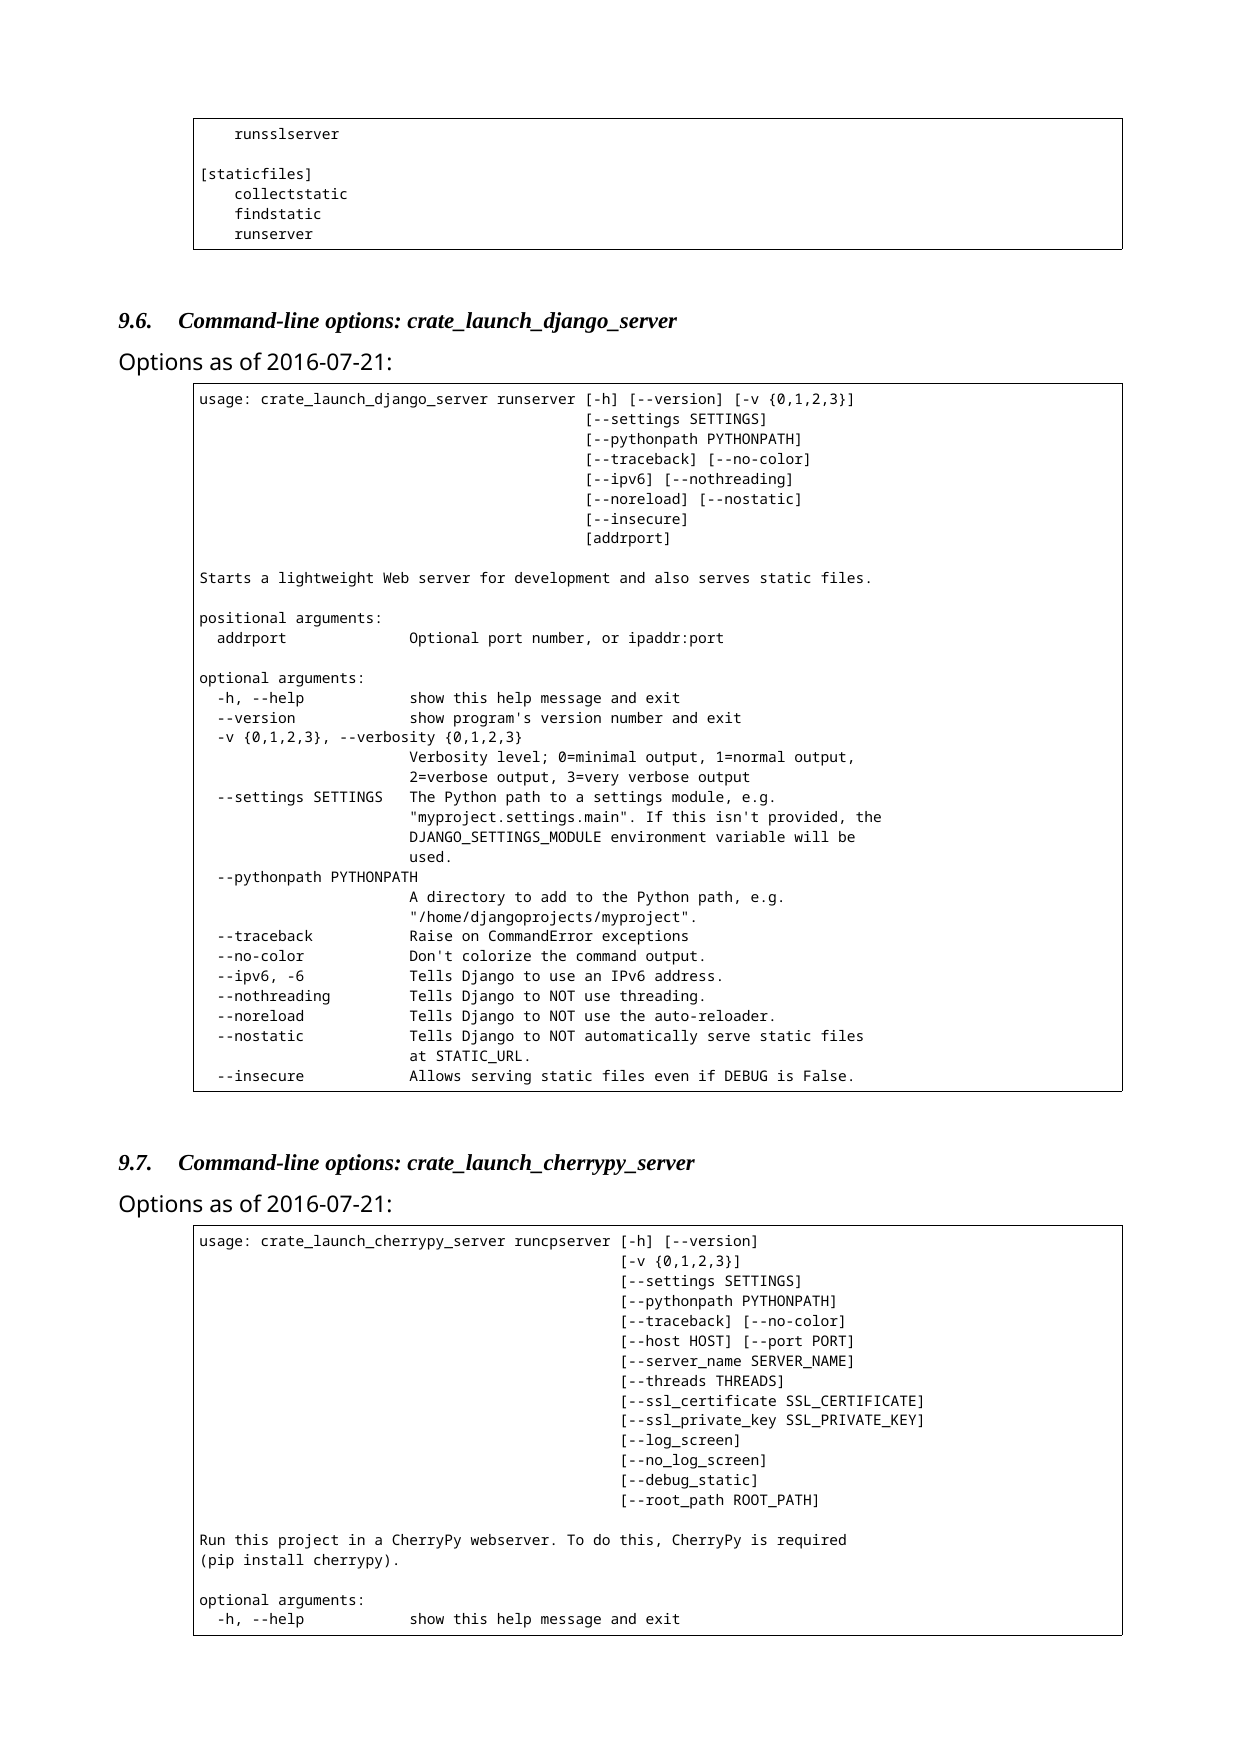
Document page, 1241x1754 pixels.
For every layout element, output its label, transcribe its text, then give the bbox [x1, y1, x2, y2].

table_header usage: crate_launch_django_server runserver [-h] [--version] [-v {0,1,2,3}] [--settings SETTINGS] [--pythonpath PYTHONPATH] [--traceback] [--no-color] [--ipv6] [--nothreading] [--noreload] [--nostatic] [--insecure] [addrport] Starts a lightweight Web server for development and also serves static files. positional arguments: addrport Optional port number, or ipaddr:port optional arguments: -h, --help show this help message and exit --version show program's version number and exit -v {0,1,2,3}, --verbosity {0,1,2,3} Verbosity level; 0=minimal output, 1=normal output, 2=verbose output, 3=very verbose output --settings SETTINGS The Python path to a settings module, e.g. "myproject.settings.main". If this isn't provided, the DJANGO_SETTINGS_MODULE environment variable will be used. --pythonpath PYTHONPATH A directory to add to the Python path, e.g. "/home/djangoprojects/myproject". --traceback Raise on CommandError exceptions --no-color Don't colorize the command output. --ipv6, -6 Tells Django to use an IPv6 address. --nothreading Tells Django to NOT use threading. --noreload Tells Django to NOT use the auto-reloader. --nostatic Tells Django to NOT automatically serve static files at STATIC_URL. --insecure Allows serving static files even if DEBUG is False. [194, 384, 1122, 1091]
subtitle Command-line options: crate_launch_django_server [118, 307, 1122, 333]
table_header usage: crate_launch_cherrypy_server runcpserver [-h] [--version] [-v {0,1,2,3}] [--settings SETTINGS] [--pythonpath PYTHONPATH] [--traceback] [--no-color] [--host HOST] [--port PORT] [--server_name SERVER_NAME] [--threads THREADS] [--ssl_certificate SSL_CERTIFICATE] [--ssl_private_key SSL_PRIVATE_KEY] [--log_screen] [--no_log_screen] [--debug_static] [--root_path ROOT_PATH] Run this project in a CherryPy webserver. To do this, CherryPy is required (pip install cherrypy). optional arguments: -h, --help show this help message and exit [194, 1226, 1122, 1635]
table_header runsslserver [staticfiles] collectstatic findstatic runserver [194, 119, 1122, 249]
subtitle Command-line options: crate_launch_cherrypy_server [118, 1149, 1122, 1176]
text Options as of 2016-07-21: [118, 1188, 1122, 1219]
text Options as of 2016-07-21: [118, 346, 1122, 377]
